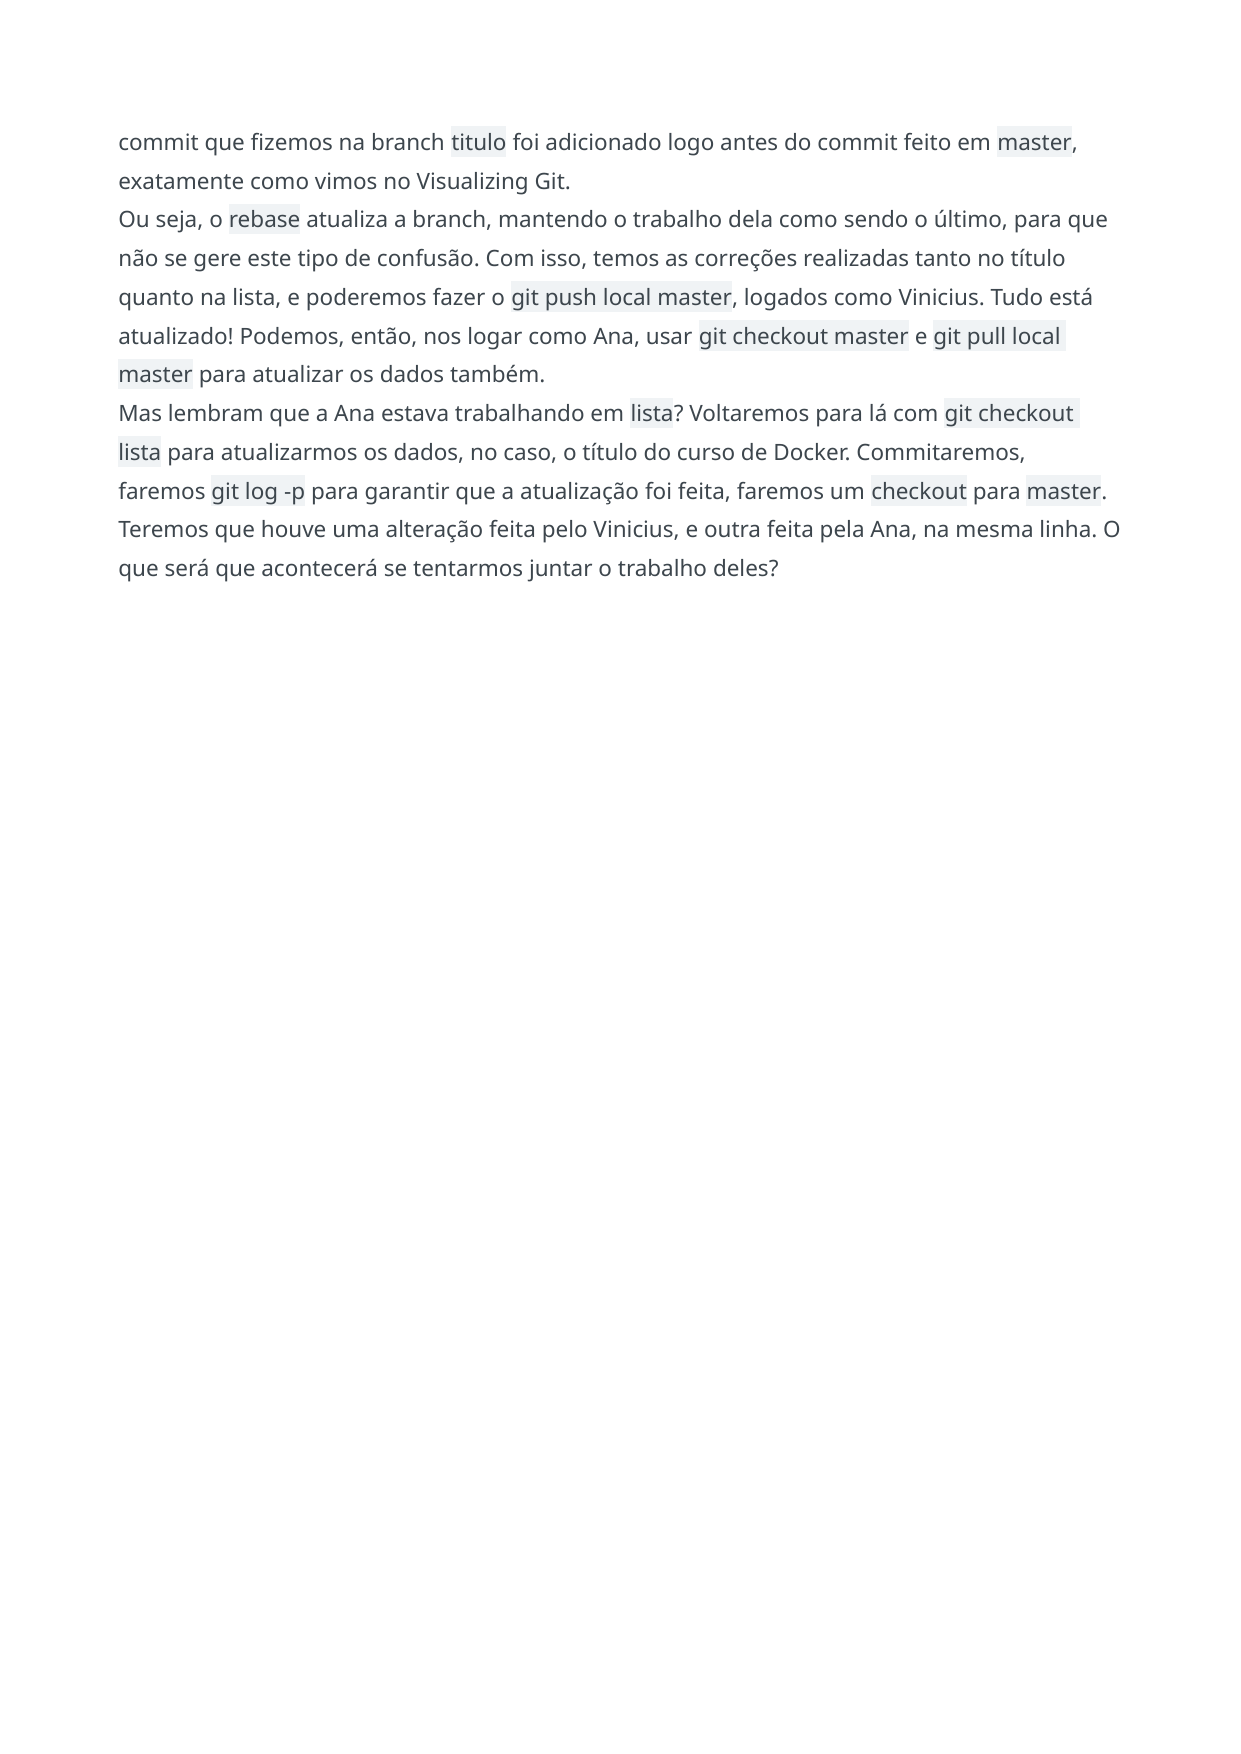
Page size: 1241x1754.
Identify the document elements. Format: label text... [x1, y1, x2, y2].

text Mas lembram que a Ana estava trabalhando em lista? Voltaremos para lá com git checkout lista para atualizarmos os dados, no caso, o título do curso de Docker. Commitaremos, faremos git log -p para garantir que a atualização foi feita, faremos um checkout para master. Teremos que houve uma alteração feita pelo Vinicius, e outra feita pela Ana, na mesma linha. O que será que acontecerá se tentarmos juntar o trabalho deles? [118, 389, 1122, 583]
text commit que fizemos na branch titulo foi adicionado logo antes do commit feito em master, exatamente como vimos no Visualizing Git. [118, 118, 1122, 196]
text Ou seja, o rebase atualiza a branch, mantendo o trabalho dela como sendo o último, para que não se gere este tipo de confusão. Com isso, temos as correções realizadas tanto no título quanto na lista, e poderemos fazer o git push local master, logados como Vinicius. Tudo está atualizado! Podemos, então, nos logar como Ana, usar git checkout master e git pull local master para atualizar os dados também. [118, 196, 1122, 389]
